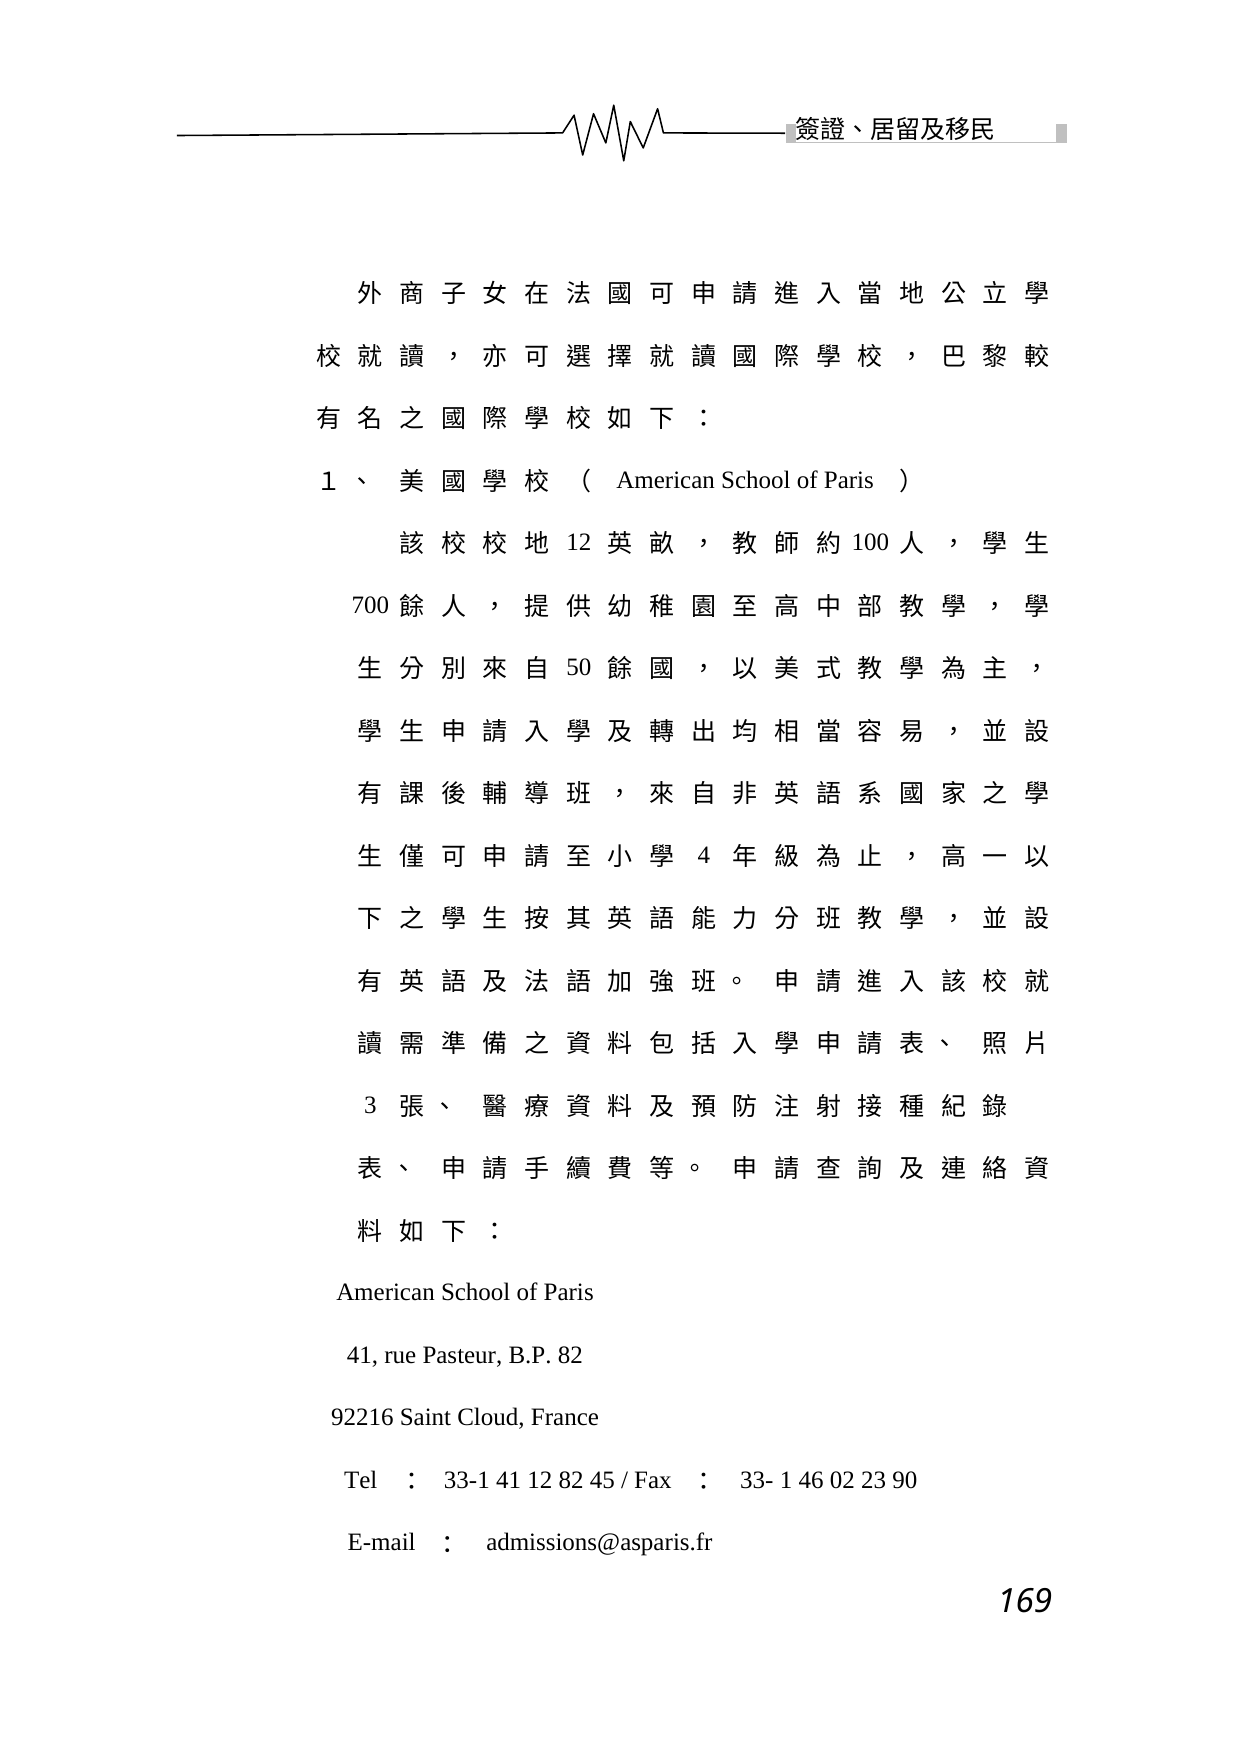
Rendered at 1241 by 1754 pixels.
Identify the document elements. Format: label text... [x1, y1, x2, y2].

text American School of Paris [281, 1250, 1058, 1313]
text 該校校地12英畝，教師約100人，學生700餘人，提供幼稚園至高中部教學，學生分別來自50餘國，以美式教學為主，學生申請入學及轉出均相當容易，並設有課後輔導班，來自非英語系國家之學生僅可申請至小學4年級為止，高一以下之學生按其英語能力分班教學，並設有英語及法語加強班。申請進入該校就讀需準備之資料包括入學申請表、照片3張、醫療資料及預防注射接種紀錄表、申請手續費等。申請查詢及連絡資料如下： [330, 500, 1058, 1250]
text １、美國學校（American School of Paris） [281, 438, 1058, 500]
text Tel：33-1 41 12 82 45 / Fax：33- 1 46 02 23 90 [281, 1438, 1058, 1500]
text E-mail：admissions@asparis.fr [281, 1500, 1058, 1563]
text 41, rue Pasteur, B.P. 82 [281, 1313, 1058, 1375]
text 92216 Saint Cloud, France [281, 1375, 1058, 1438]
text 外商子女在法國可申請進入當地公立學校就讀，亦可選擇就讀國際學校，巴黎較有名之國際學校如下： [281, 250, 1058, 438]
